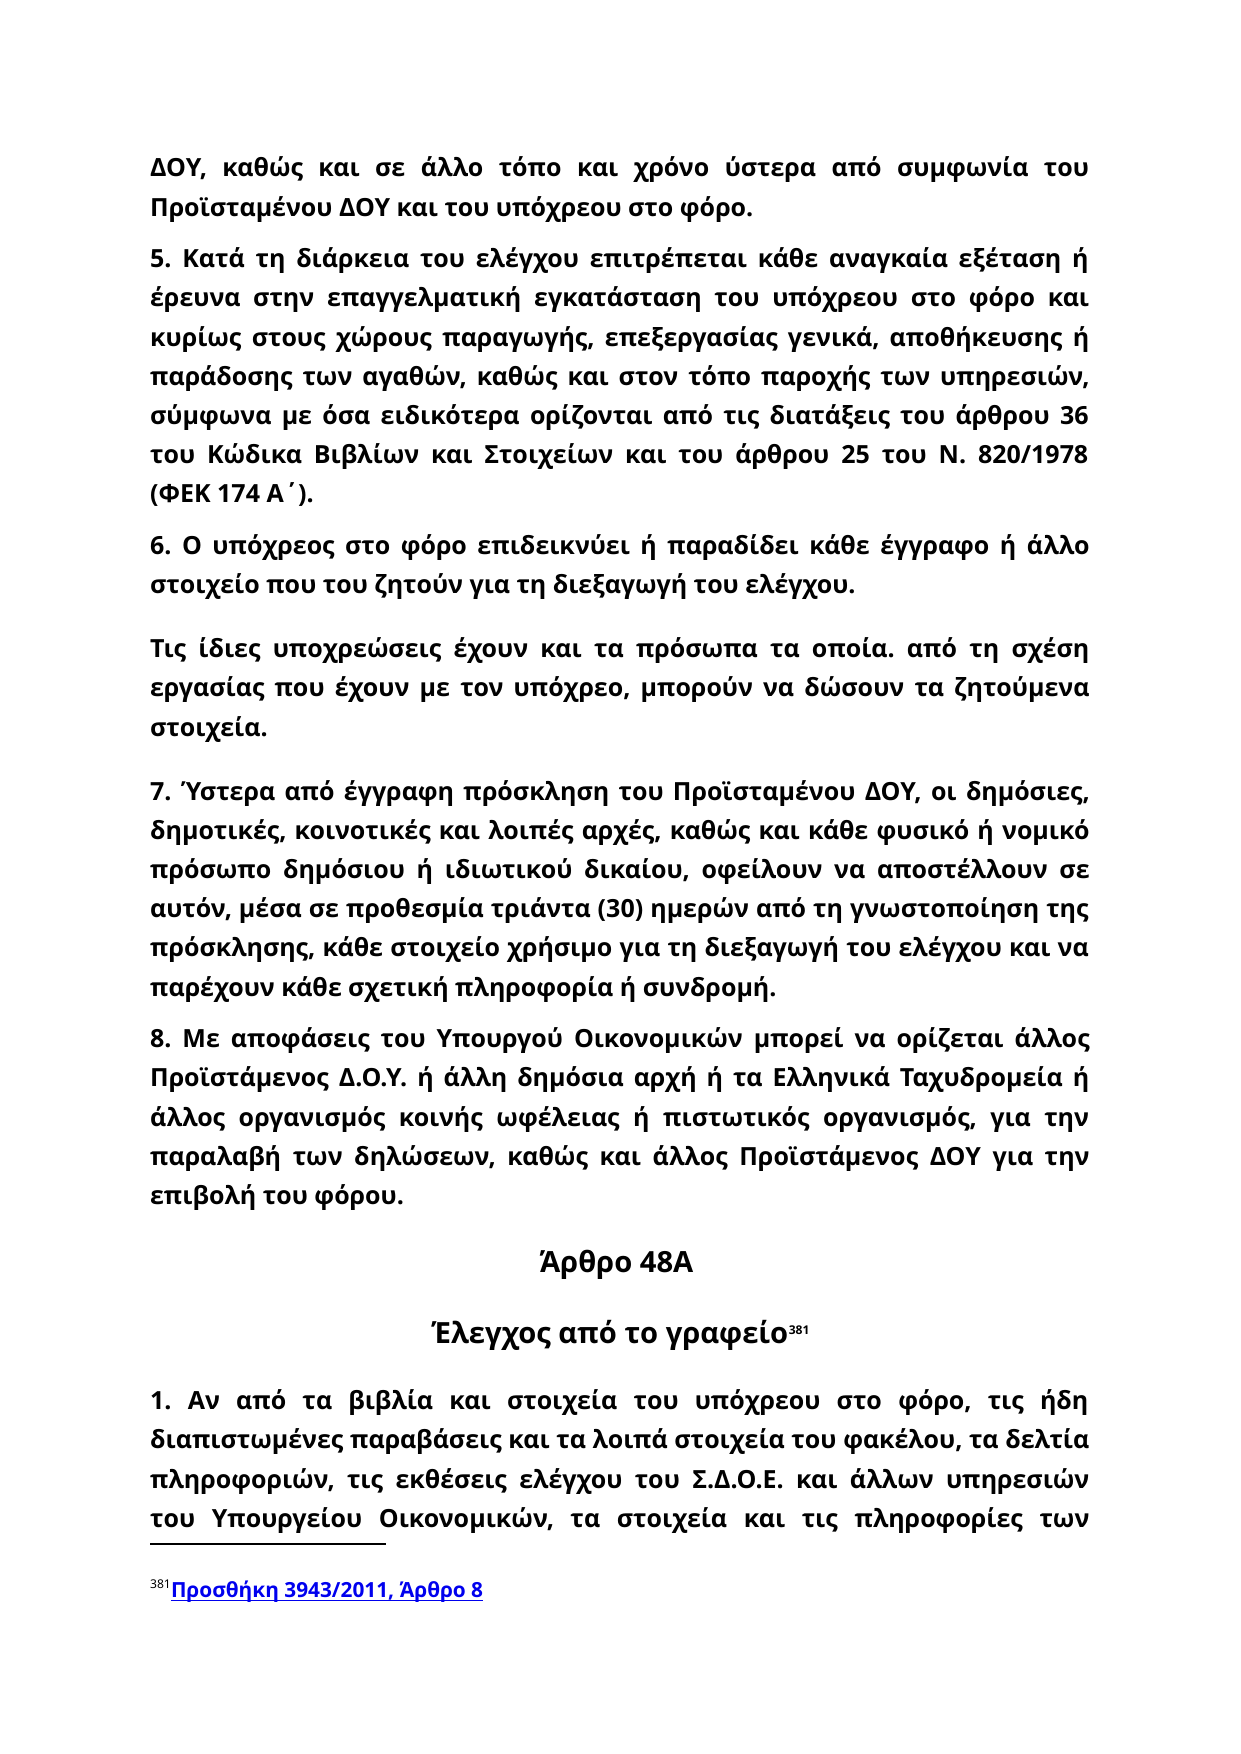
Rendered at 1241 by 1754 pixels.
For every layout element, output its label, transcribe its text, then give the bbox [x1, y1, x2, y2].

text Προσθήκη 3943/2011, Άρθρο 8 [150, 1576, 1090, 1604]
text 8. Με αποφάσεις του Υπουργού Οικονομικών μπορεί να ορίζεται άλλος Προϊστάμενος Δ.Ο.Υ. ή άλλη δημόσια αρχή ή τα Ελληνικά Ταχυδρομεία ή άλλος οργανισμός κοινής ωφέλειας ή πιστωτικός οργανισμός, για την παραλαβή των δηλώσεων, καθώς και άλλος Προϊστάμενος ΔΟΥ για την επιβολή του φόρου. [150, 1021, 1090, 1212]
text Τις ίδιες υποχρεώσεις έχουν και τα πρόσωπα τα οποία. από τη σχέση εργασίας που έχουν με τον υπόχρεο, μπορούν να δώσουν τα ζητούμενα στοιχεία. [150, 631, 1090, 743]
text 1. Αν από τα βιβλία και στοιχεία του υπόχρεου στο φόρο, τις ήδη διαπιστωμένες παραβάσεις και τα λοιπά στοιχεία του φακέλου, τα δελτία πληροφοριών, τις εκθέσεις ελέγχου του Σ.Δ.Ο.Ε. και άλλων υπηρεσιών του Υπουργείου Οικονομικών, τα στοιχεία και τις πληροφορίες των [150, 1383, 1090, 1534]
text 7. Ύστερα από έγγραφη πρόσκληση του Προϊσταμένου ΔΟΥ, οι δημόσιες, δημοτικές, κοινοτικές και λοιπές αρχές, καθώς και κάθε φυσικό ή νομικό πρόσωπο δημόσιου ή ιδιωτικού δικαίου, οφείλουν να αποστέλλουν σε αυτόν, μέσα σε προθεσμία τριάντα (30) ημερών από τη γνωστοποίηση της πρόσκλησης, κάθε στοιχείο χρήσιμο για τη διεξαγωγή του ελέγχου και να παρέχουν κάθε σχετική πληροφορία ή συνδρομή. [150, 773, 1090, 1003]
text 6. Ο υπόχρεος στο φόρο επιδεικνύει ή παραδίδει κάθε έγγραφο ή άλλο στοιχείο που του ζητούν για τη διεξαγωγή του ελέγχου. [150, 527, 1090, 601]
text 5. Κατά τη διάρκεια του ελέγχου επιτρέπεται κάθε αναγκαία εξέταση ή έρευνα στην επαγγελματική εγκατάσταση του υπόχρεου στο φόρο και κυρίως στους χώρους παραγωγής, επεξεργασίας γενικά, αποθήκευσης ή παράδοσης των αγαθών, καθώς και στον τόπο παροχής των υπηρεσιών, σύμφωνα με όσα ειδικότερα ορίζονται από τις διατάξεις του άρθρου 36 του Κώδικα Βιβλίων και Στοιχείων και του άρθρου 25 του Ν. 820/1978 (ΦΕΚ 174 Α΄). [150, 241, 1090, 510]
text ΔΟΥ, καθώς και σε άλλο τόπο και χρόνο ύστερα από συμφωνία του Προϊσταμένου ΔΟΥ και του υπόχρεου στο φόρο. [150, 150, 1090, 223]
subtitle Έλεγχος από το γραφείο [150, 1312, 1090, 1352]
subtitle Άρθρο 48Α [150, 1242, 1090, 1281]
